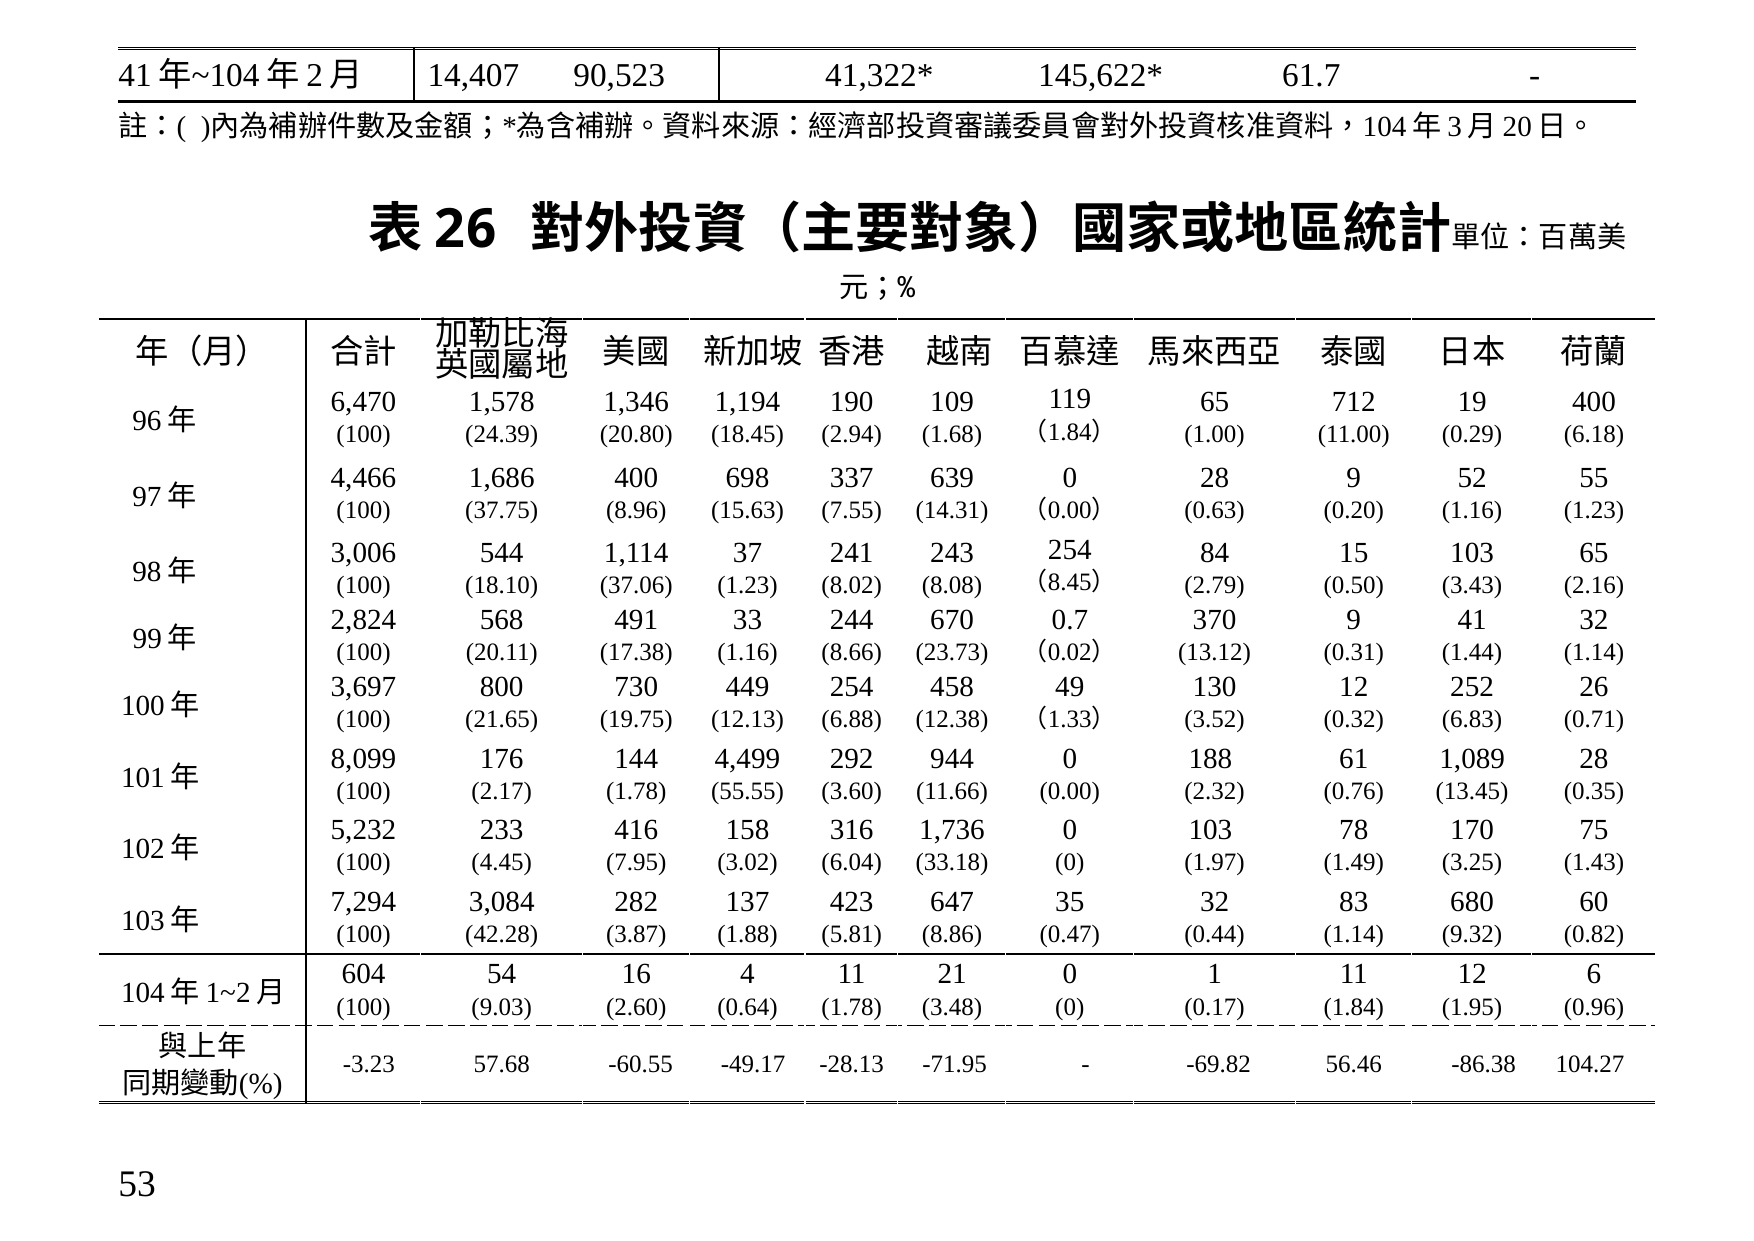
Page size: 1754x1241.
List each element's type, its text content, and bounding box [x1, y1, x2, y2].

table_cell 41 (1.44) [1412, 604, 1531, 667]
table_cell -3.23 [307, 1025, 420, 1101]
table_cell 8,099 (100) [307, 739, 420, 810]
table_header 百慕達 [1006, 320, 1133, 383]
table_header 越南 [898, 320, 1005, 383]
table_cell 28 (0.63) [1134, 453, 1295, 533]
table_cell 252 (6.83) [1412, 668, 1531, 738]
table_cell 15 (0.50) [1296, 534, 1411, 603]
table_header 香港 [806, 320, 897, 383]
table_cell 14,407 [415, 50, 545, 100]
table_cell 400 (6.18) [1532, 384, 1655, 452]
table_cell 292 (3.60) [806, 739, 897, 810]
table_cell 12 (1.95) [1412, 955, 1531, 1025]
table_cell 544 (18.10) [421, 534, 582, 603]
table_header 泰國 [1296, 320, 1411, 383]
table_cell 4 (0.64) [690, 955, 804, 1025]
table_cell 243 (8.08) [898, 534, 1005, 603]
table_header 新加坡 [690, 320, 804, 383]
table_header 合計 [307, 320, 420, 383]
table_cell 1,346 (20.80) [583, 384, 689, 452]
table_cell 12 (0.32) [1296, 668, 1411, 738]
table_cell 458 (12.38) [898, 668, 1005, 738]
table_header 日本 [1412, 320, 1531, 383]
table_cell 233 (4.45) [421, 810, 582, 882]
table_cell 55 (1.23) [1532, 453, 1655, 533]
table_cell 337 (7.55) [806, 453, 897, 533]
table_cell 35 (0.47) [1006, 882, 1133, 953]
table_cell 4,466 (100) [307, 453, 420, 533]
table_cell 647 (8.86) [898, 882, 1005, 953]
table_header 美國 [583, 320, 689, 383]
table_cell 130 (3.52) [1134, 668, 1295, 738]
table_cell 41,322* [720, 50, 959, 100]
table_cell 96年 [99, 384, 305, 452]
table_cell 61.7 [1189, 50, 1433, 100]
table_cell 52 (1.16) [1412, 453, 1531, 533]
table_cell 1,736 (33.18) [898, 810, 1005, 882]
table_cell 1 (0.17) [1134, 955, 1295, 1025]
table_cell 176 (2.17) [421, 739, 582, 810]
table_header 加勒比海 英國屬地 [421, 320, 582, 383]
table_cell 144 (1.78) [583, 739, 689, 810]
table_cell 282 (3.87) [583, 882, 689, 953]
table_cell 158 (3.02) [690, 810, 804, 882]
table_cell 254 (6.88) [806, 668, 897, 738]
table_cell 170 (3.25) [1412, 810, 1531, 882]
table_cell 3,006 (100) [307, 534, 420, 603]
table_cell 316 (6.04) [806, 810, 897, 882]
table_cell 0 (0) [1006, 810, 1133, 882]
table_cell 33 (1.16) [690, 604, 804, 667]
table_cell 188 (2.32) [1134, 739, 1295, 810]
table_cell 49 （1.33） [1006, 668, 1133, 738]
table_cell 9 (0.20) [1296, 453, 1411, 533]
table_cell 65 (1.00) [1134, 384, 1295, 452]
table_cell 3,697 (100) [307, 668, 420, 738]
table_cell 639 (14.31) [898, 453, 1005, 533]
table_cell 84 (2.79) [1134, 534, 1295, 603]
table_cell 944 (11.66) [898, 739, 1005, 810]
table_cell 19 (0.29) [1412, 384, 1531, 452]
table_cell 37 (1.23) [690, 534, 804, 603]
table_cell 78 (1.49) [1296, 810, 1411, 882]
table_header 馬來西亞 [1134, 320, 1295, 383]
table_cell 5,232 (100) [307, 810, 420, 882]
table_cell 54 (9.03) [421, 955, 582, 1025]
table_cell 28 (0.35) [1532, 739, 1655, 810]
table_header 荷蘭 [1532, 320, 1655, 383]
table_cell 1,114 (37.06) [583, 534, 689, 603]
table_cell 75 (1.43) [1532, 810, 1655, 882]
table_cell 32 (1.14) [1532, 604, 1655, 667]
table_cell 0 (0) [1006, 955, 1133, 1025]
text 註：( )內為補辦件數及金額；*為含補辦。資料來源：經濟部投資審議委員會對外投資核准資料，104年3月20日。 [118, 103, 1636, 145]
table_cell 65 (2.16) [1532, 534, 1655, 603]
table_cell 680 (9.32) [1412, 882, 1531, 953]
table_cell 2,824 (100) [307, 604, 420, 667]
table_cell 109 (1.68) [898, 384, 1005, 452]
table_cell 99年 [99, 604, 305, 667]
table_cell 423 (5.81) [806, 882, 897, 953]
table_cell 103 (1.97) [1134, 810, 1295, 882]
table_cell 1,578 (24.39) [421, 384, 582, 452]
table_cell 0 (0.00) [1006, 739, 1133, 810]
table_cell 104.27 [1532, 1025, 1655, 1101]
table_cell 83 (1.14) [1296, 882, 1411, 953]
table_cell 100年 [99, 668, 305, 738]
table_cell 26 (0.71) [1532, 668, 1655, 738]
table_cell 6 (0.96) [1532, 955, 1655, 1025]
table_cell 712 (11.00) [1296, 384, 1411, 452]
table_cell -71.95 [898, 1025, 1005, 1101]
table_cell 604 (100) [307, 955, 420, 1025]
table_cell 670 (23.73) [898, 604, 1005, 667]
table_cell 21 (3.48) [898, 955, 1005, 1025]
table_cell 61 (0.76) [1296, 739, 1411, 810]
table_cell 254 （8.45） [1006, 534, 1133, 603]
table_cell 698 (15.63) [690, 453, 804, 533]
table_cell 730 (19.75) [583, 668, 689, 738]
table_cell 416 (7.95) [583, 810, 689, 882]
table_cell -86.38 [1412, 1025, 1532, 1101]
table_cell 103 (3.43) [1412, 534, 1531, 603]
table_cell - [1006, 1025, 1133, 1101]
table_cell 449 (12.13) [690, 668, 804, 738]
table_cell 56.46 [1296, 1025, 1411, 1101]
table_cell -49.17 [690, 1025, 804, 1101]
table_cell 241 (8.02) [806, 534, 897, 603]
table_cell 145,622* [960, 50, 1189, 100]
table_cell 41年~104年2月 [118, 50, 413, 100]
table_cell 1,089 (13.45) [1412, 739, 1531, 810]
table_cell 244 (8.66) [806, 604, 897, 667]
table_cell 97年 [99, 453, 305, 533]
table_cell 98年 [99, 534, 305, 603]
table_cell 3,084 (42.28) [421, 882, 582, 953]
table_cell 6,470 (100) [307, 384, 420, 452]
table_cell 190 (2.94) [806, 384, 897, 452]
table_cell - [1433, 50, 1636, 100]
table_cell 104年1~2月 [99, 955, 305, 1025]
table_cell 137 (1.88) [690, 882, 804, 953]
table_cell 370 (13.12) [1134, 604, 1295, 667]
table_cell 800 (21.65) [421, 668, 582, 738]
table_cell 57.68 [421, 1025, 582, 1101]
text 表26 對外投資（主要對象）國家或地區統計單位：百萬美元；% [118, 184, 1636, 306]
table_cell 0 （0.00） [1006, 453, 1133, 533]
table_cell 119 （1.84） [1006, 384, 1133, 452]
table_cell 0.7 （0.02） [1006, 604, 1133, 667]
table_cell 16 (2.60) [583, 955, 689, 1025]
table_cell 與上年 同期變動(%) [99, 1025, 305, 1101]
table_cell 7,294 (100) [307, 882, 420, 953]
table_cell 32 (0.44) [1134, 882, 1295, 953]
table_cell -60.55 [583, 1025, 689, 1101]
table_cell 90,523 [545, 50, 718, 100]
table_cell 568 (20.11) [421, 604, 582, 667]
table_header 年（月） [99, 320, 305, 383]
table_cell 400 (8.96) [583, 453, 689, 533]
table_cell 1,194 (18.45) [690, 384, 804, 452]
table_cell 491 (17.38) [583, 604, 689, 667]
table_cell 11 (1.78) [806, 955, 897, 1025]
table_cell 60 (0.82) [1532, 882, 1655, 953]
table_cell 4,499 (55.55) [690, 739, 804, 810]
table_cell 11 (1.84) [1296, 955, 1411, 1025]
table_cell 102年 [99, 810, 305, 882]
table_cell -28.13 [806, 1025, 897, 1101]
table_cell 101年 [99, 739, 305, 810]
table_cell 1,686 (37.75) [421, 453, 582, 533]
table_cell 103年 [99, 882, 305, 953]
table_cell 9 (0.31) [1296, 604, 1411, 667]
table_cell -69.82 [1134, 1025, 1295, 1101]
